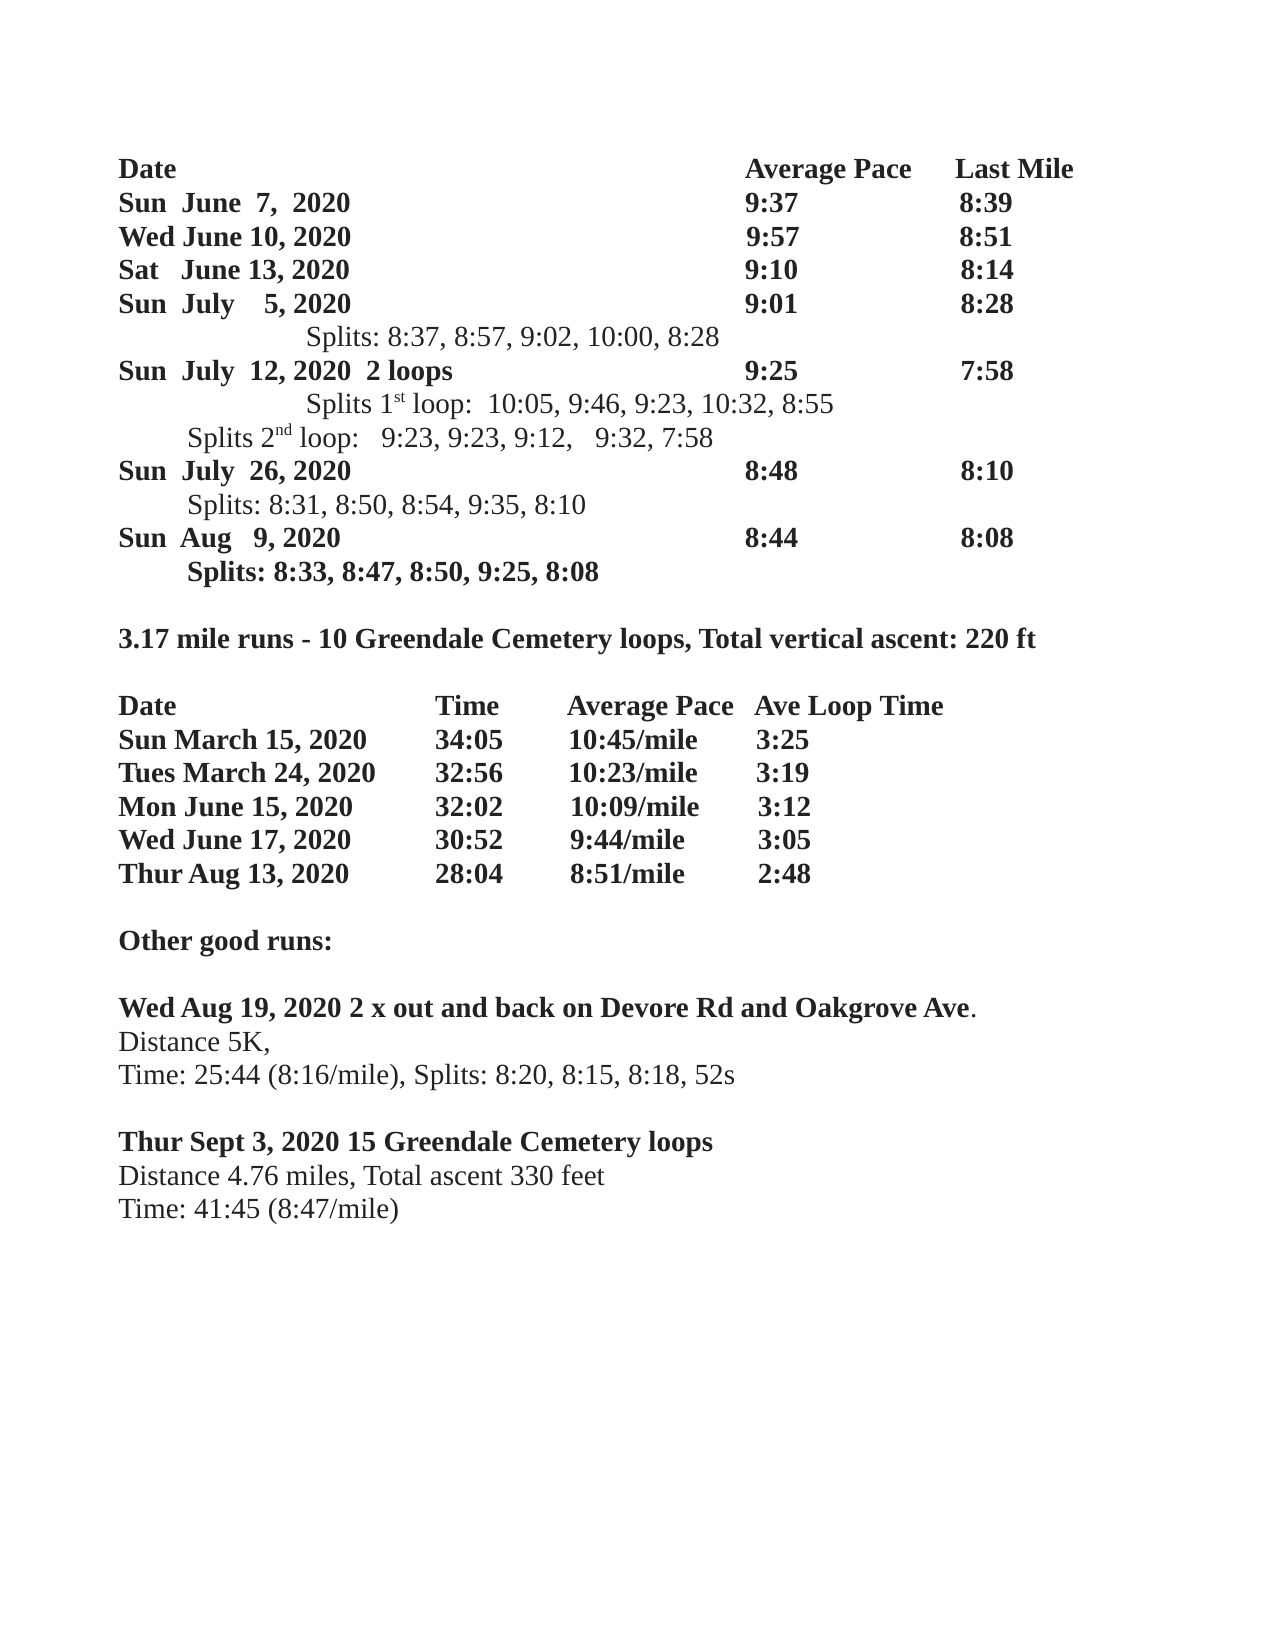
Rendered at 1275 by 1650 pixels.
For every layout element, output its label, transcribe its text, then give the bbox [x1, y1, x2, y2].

text Distance 4.76 miles, Total ascent 330 feet [118, 1158, 1161, 1191]
text Wed June 17, 2020 30:52 9:44/mile 3:05 [118, 822, 1161, 856]
text Date Average Pace Last Mile [118, 152, 1161, 185]
text Mon June 15, 2020 32:02 10:09/mile 3:12 [118, 789, 1161, 822]
text Distance 5K, [118, 1024, 1161, 1057]
text Time: 41:45 (8:47/mile) [118, 1191, 1161, 1225]
text Sun Aug 9, 2020 8:44 8:08 Splits: 8:33, 8:47, 8:50, 9:25, 8:08 [118, 521, 1161, 588]
text Tues March 24, 2020 32:56 10:23/mile 3:19 [118, 755, 1161, 789]
text Splits 2nd loop: 9:23, 9:23, 9:12, 9:32, 7:58 [118, 420, 1161, 453]
text Wed Aug 19, 2020 2 x out and back on Devore Rd and Oakgrove Ave. [118, 990, 1161, 1024]
text Sat June 13, 2020 9:10 8:14 Sun July 5, 2020 9:01 8:28 Splits: 8:37, 8:57, 9:02, 10:00, 8:28 Sun July 12, 2020 2 loops 9:25 7:58 Splits 1st loop: 10:05, 9:46, 9:23, 10:32, 8:55 [118, 252, 1161, 420]
text Sun June 7, 2020 9:37 8:39 [118, 185, 1161, 219]
text Thur Sept 3, 2020 15 Greendale Cemetery loops [118, 1124, 1161, 1158]
text Date Time Average Pace Ave Loop Time [118, 688, 1161, 722]
text Time: 25:44 (8:16/mile), Splits: 8:20, 8:15, 8:18, 52s [118, 1057, 1161, 1091]
text Other good runs: [118, 923, 1161, 957]
text Thur Aug 13, 2020 28:04 8:51/mile 2:48 [118, 856, 1161, 889]
text Sun July 26, 2020 8:48 8:10 Splits: 8:31, 8:50, 8:54, 9:35, 8:10 [118, 453, 1161, 521]
list 3.17 mile runs - 10 Greendale Cemetery loops, Total vertical ascent: 220 ft [118, 621, 1161, 655]
text Sun March 15, 2020 34:05 10:45/mile 3:25 [118, 722, 1161, 755]
text Wed June 10, 2020 9:57 8:51 [118, 219, 1161, 252]
